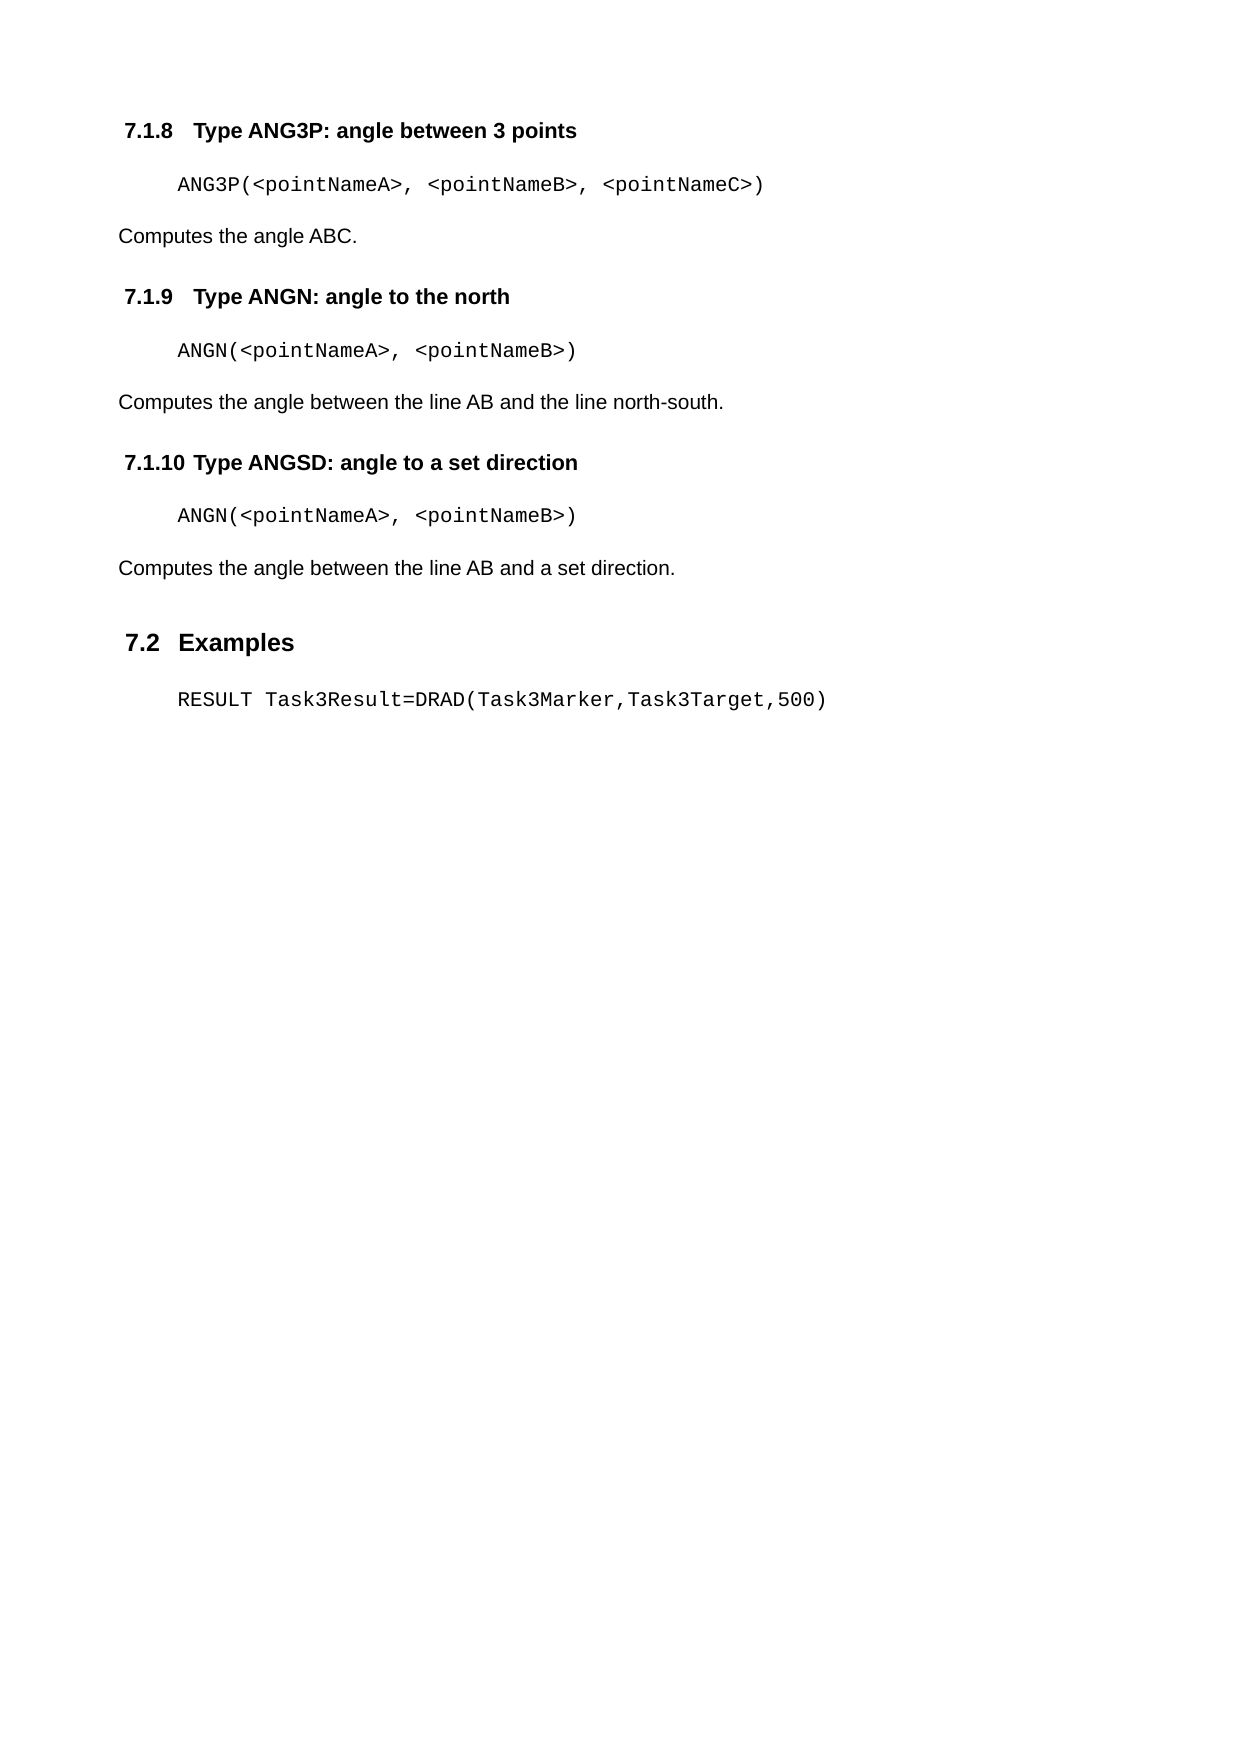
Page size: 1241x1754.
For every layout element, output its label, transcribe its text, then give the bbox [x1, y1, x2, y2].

text Computes the angle between the line AB and the line north-south. [118, 390, 1122, 414]
subtitle Type ANG3P: angle between 3 points [118, 118, 1122, 143]
subtitle Type ANGN: angle to the north [118, 284, 1122, 309]
text RESULT Task3Result=DRAD(Task3Marker,Task3Target,500) [177, 689, 1063, 712]
text Computes the angle between the line AB and a set direction. [118, 556, 1122, 580]
subtitle Examples [118, 628, 1122, 657]
text ANG3P(<pointNameA>, <pointNameB>, <pointNameC>) [177, 174, 1063, 197]
text ANGN(<pointNameA>, <pointNameB>) [177, 506, 1063, 529]
text Computes the angle ABC. [118, 224, 1122, 248]
text ANGN(<pointNameA>, <pointNameB>) [177, 339, 1063, 363]
subtitle Type ANGSD: angle to a set direction [118, 450, 1122, 475]
